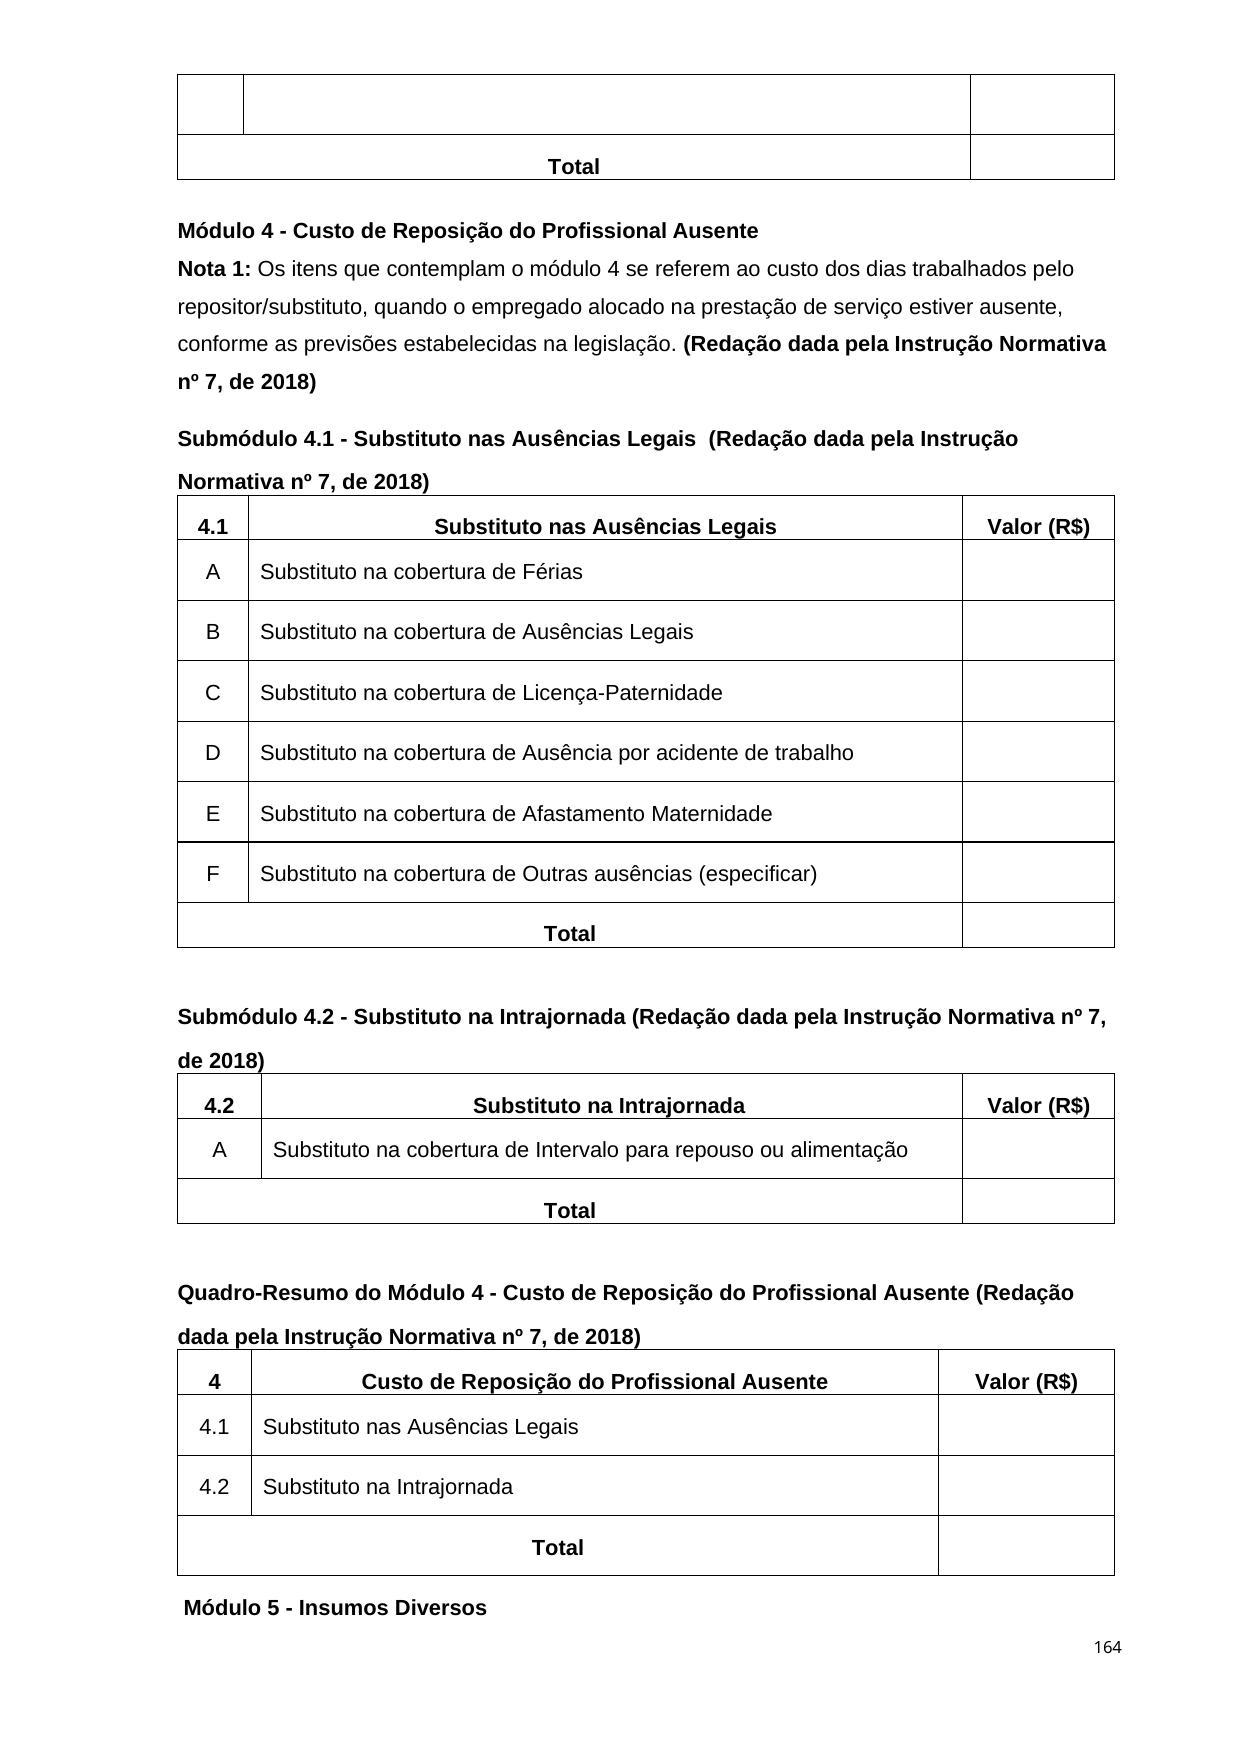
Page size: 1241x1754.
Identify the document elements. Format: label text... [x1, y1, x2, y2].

table_cell F [178, 843, 248, 902]
table_cell E [178, 782, 248, 841]
table_cell Substituto na cobertura de Licença-Paternidade [249, 661, 962, 721]
table_cell A [178, 1119, 261, 1178]
table_cell [963, 661, 1114, 721]
table_cell [963, 722, 1114, 781]
table_cell Substituto na cobertura de Ausência por acidente de trabalho [249, 722, 962, 781]
table_cell [939, 1456, 1114, 1515]
table_cell Substituto na cobertura de Afastamento Maternidade [249, 782, 962, 841]
table_cell Substituto na cobertura de Intervalo para repouso ou alimentação [262, 1119, 962, 1178]
table_cell D [178, 722, 248, 781]
table_cell Substituto na cobertura de Ausências Legais [249, 601, 962, 660]
table_header Custo de Reposição do Profissional Ausente [252, 1350, 938, 1394]
text Nota 1: Os itens que contemplam o módulo 4 se referem ao custo dos dias trabalhados pelo repositor/substituto, quando o empregado alocado na prestação de serviço estiver ausente, conforme as previsões estabelecidas na legislação. (Redação dada pela Instrução Normativa nº 7, de 2018) [177, 256, 1122, 394]
table_header Valor (R$) [939, 1350, 1114, 1394]
text Submódulo 4.2 - Substituto na Intrajornada (Redação dada pela Instrução Normativa nº 7, de 2018) [177, 985, 1122, 1073]
table_cell [963, 782, 1114, 841]
text Módulo 4 - Custo de Reposição do Profissional Ausente [177, 218, 1122, 243]
table_cell [178, 75, 243, 134]
table_cell Total [178, 1179, 962, 1223]
table_header 4.1 [178, 496, 248, 539]
table_cell 4.2 [178, 1456, 251, 1515]
table_cell [971, 135, 1114, 179]
table_cell [963, 540, 1114, 600]
text Submódulo 4.1 - Substituto nas Ausências Legais (Redação dada pela Instrução Normativa nº 7, de 2018) [177, 407, 1122, 494]
table_header Substituto na Intrajornada [262, 1074, 962, 1118]
table_header 4 [178, 1350, 251, 1394]
table_cell A [178, 540, 248, 600]
table_cell B [178, 601, 248, 660]
table_cell Substituto nas Ausências Legais [252, 1395, 938, 1454]
table_cell [244, 75, 970, 134]
table_header Valor (R$) [963, 1074, 1114, 1118]
text Módulo 5 - Insumos Diversos [177, 1576, 1122, 1620]
table_cell [963, 843, 1114, 902]
table_cell Substituto na cobertura de Férias [249, 540, 962, 600]
table_cell [963, 601, 1114, 660]
table_cell Substituto na Intrajornada [252, 1456, 938, 1515]
table_header Valor (R$) [963, 496, 1114, 539]
table_cell [963, 1179, 1114, 1223]
table_cell C [178, 661, 248, 721]
table_header 4.2 [178, 1074, 261, 1118]
table_cell [963, 903, 1114, 947]
table_cell [939, 1516, 1114, 1575]
table_cell 4.1 [178, 1395, 251, 1454]
table_cell [963, 1119, 1114, 1178]
text Quadro-Resumo do Módulo 4 - Custo de Reposição do Profissional Ausente (Redação dada pela Instrução Normativa nº 7, de 2018) [177, 1262, 1122, 1349]
table_cell [939, 1395, 1114, 1454]
table_cell [971, 75, 1114, 134]
table_cell Total [178, 135, 970, 179]
table_cell Total [178, 903, 962, 947]
table_header Substituto nas Ausências Legais [249, 496, 962, 539]
table_cell Total [178, 1516, 938, 1575]
table_cell Substituto na cobertura de Outras ausências (especificar) [249, 843, 962, 902]
